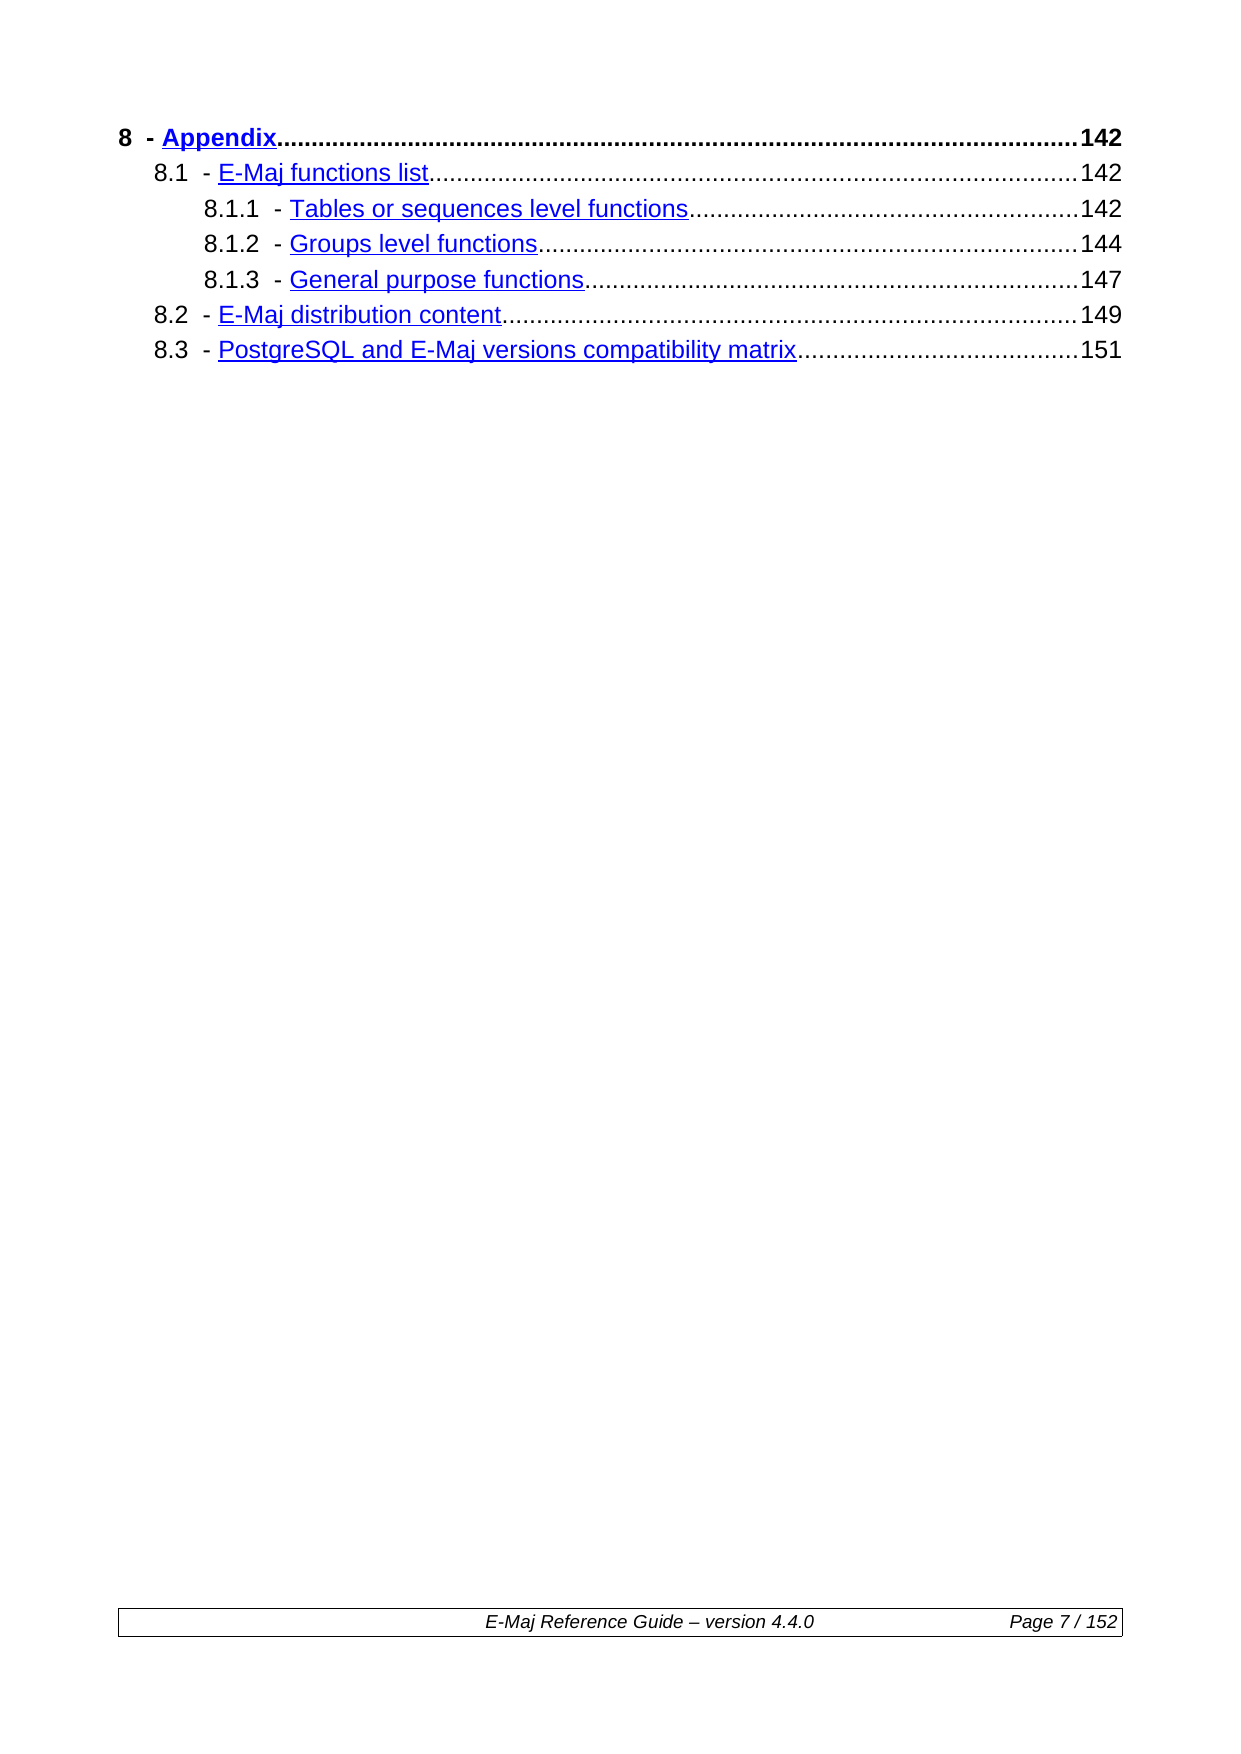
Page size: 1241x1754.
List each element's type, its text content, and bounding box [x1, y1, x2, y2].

text 8.2 - E-Maj distribution content 149 [118, 295, 1122, 331]
text 8.3 - PostgreSQL and E-Maj versions compatibility matrix 151 [118, 331, 1122, 366]
text 8.1.1 - Tables or sequences level functions 142 [168, 189, 1122, 224]
text 8.1.3 - General purpose functions 147 [168, 260, 1122, 295]
text 8 - Appendix 142 [118, 118, 1122, 153]
text 8.1.2 - Groups level functions 144 [168, 224, 1122, 260]
text 8.1 - E-Maj functions list 142 [118, 153, 1122, 189]
